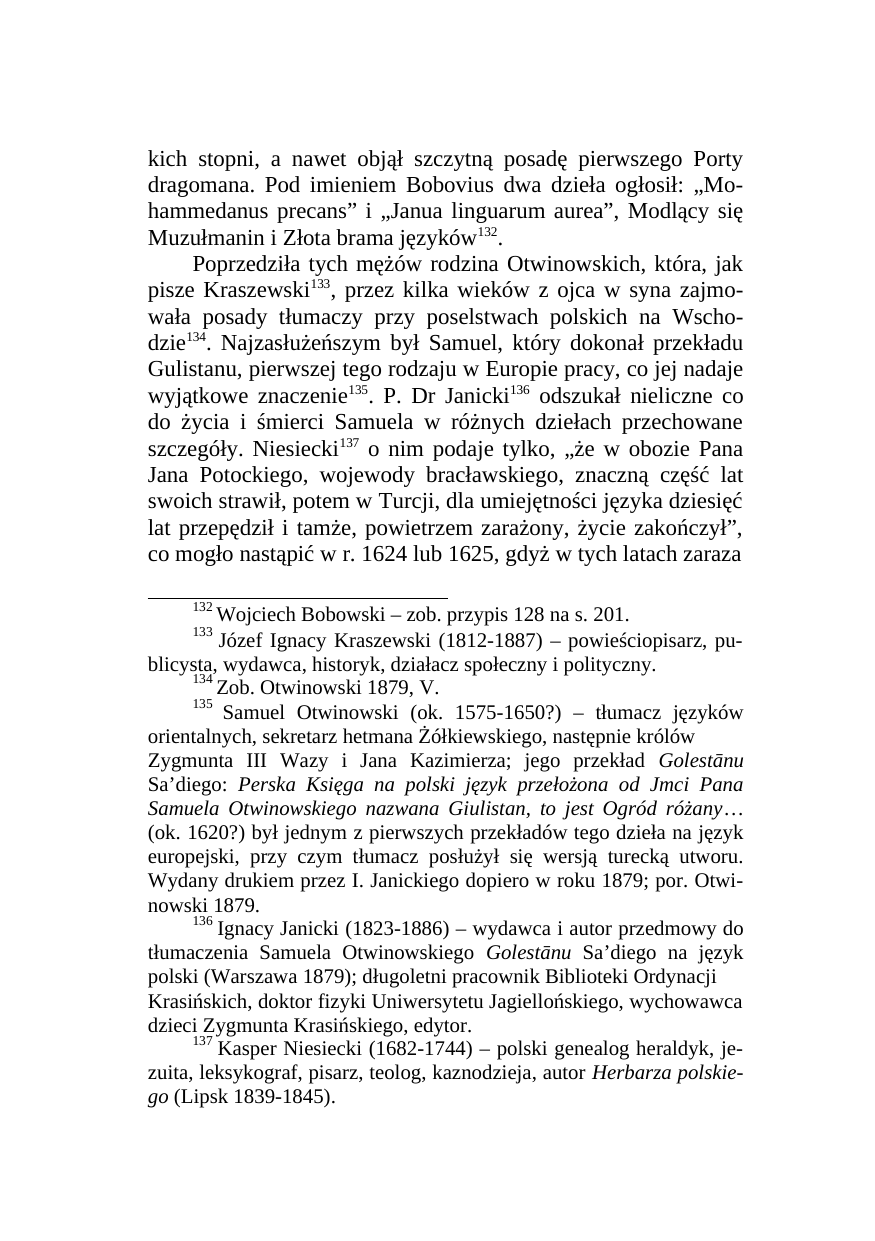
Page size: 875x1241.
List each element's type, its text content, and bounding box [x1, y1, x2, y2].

text 137 Kasper Niesiecki (1682-1744) – polski genealog heraldyk, je- zuita, leksykograf, pisarz, teolog, kaznodzieja, autor Herbarza polskie- go (Lipsk 1839-1845). [148, 1037, 743, 1108]
text 134 Zob. Otwinowski 1879, V. [192, 676, 757, 699]
text 132 Wojciech Bobowski – zob. przypis 128 na s. 201. [192, 596, 757, 627]
text 135 Samuel Otwinowski (ok. 1575-1650?) – tłumacz języków orientalnych, sekretarz hetmana Żółkiewskiego, następnie królów [148, 701, 744, 748]
text Zygmunta III Wazy i Jana Kazimierza; jego przekład Golestānu Sa’diego: Perska Księga na polski język przełożona od Jmci Pana Samuela Otwinowskiego nazwana Giulistan, to jest Ogród różany… (ok. 1620?) był jednym z pierwszych przekładów tego dzieła na język europejski, przy czym tłumacz posłużył się wersją turecką utworu. Wydany drukiem przez I. Janickiego dopiero w roku 1879; por. Otwi- nowski 1879. [148, 748, 744, 917]
text 133 Józef Ignacy Kraszewski (1812-1887) – powieściopisarz, pu- blicysta, wydawca, historyk, działacz społeczny i polityczny. [148, 628, 743, 676]
text 136 Ignacy Janicki (1823-1886) – wydawca i autor przedmowy do tłumaczenia Samuela Otwinowskiego Golestānu Sa’diego na język polski (Warszawa 1879); długoletni pracownik Biblioteki Ordynacji [148, 917, 744, 988]
text kich stopni, a nawet objął szczytną posadę pierwszego Porty dragomana. Pod imieniem Bobovius dwa dzieła ogłosił: „Mo- hammedanus precans” i „Janua linguarum aurea”, Modlący się Muzułmanin i Złota brama języków132. [148, 144, 744, 250]
text Poprzedziła tych mężów rodzina Otwinowskich, która, jak pisze Kraszewski133, przez kilka wieków z ojca w syna zajmo- wała posady tłumaczy przy poselstwach polskich na Wscho- dzie134. Najzasłużeńszym był Samuel, który dokonał przekładu Gulistanu, pierwszej tego rodzaju w Europie pracy, co jej nadaje wyjątkowe znaczenie135. P. Dr Janicki136 odszukał nieliczne co do życia i śmierci Samuela w różnych dziełach przechowane szczegóły. Niesiecki137 o nim podaje tylko, „że w obozie Pana Jana Potockiego, wojewody bracławskiego, znaczną część lat swoich strawił, potem w Turcji, dla umiejętności języka dziesięć lat przepędził i tamże, powietrzem zarażony, życie zakończył”, co mogło nastąpić w r. 1624 lub 1625, gdyż w tych latach zaraza [148, 250, 744, 566]
text Krasińskich, doktor fizyki Uniwersytetu Jagiellońskiego, wychowawca dzieci Zygmunta Krasińskiego, edytor. [148, 988, 743, 1037]
